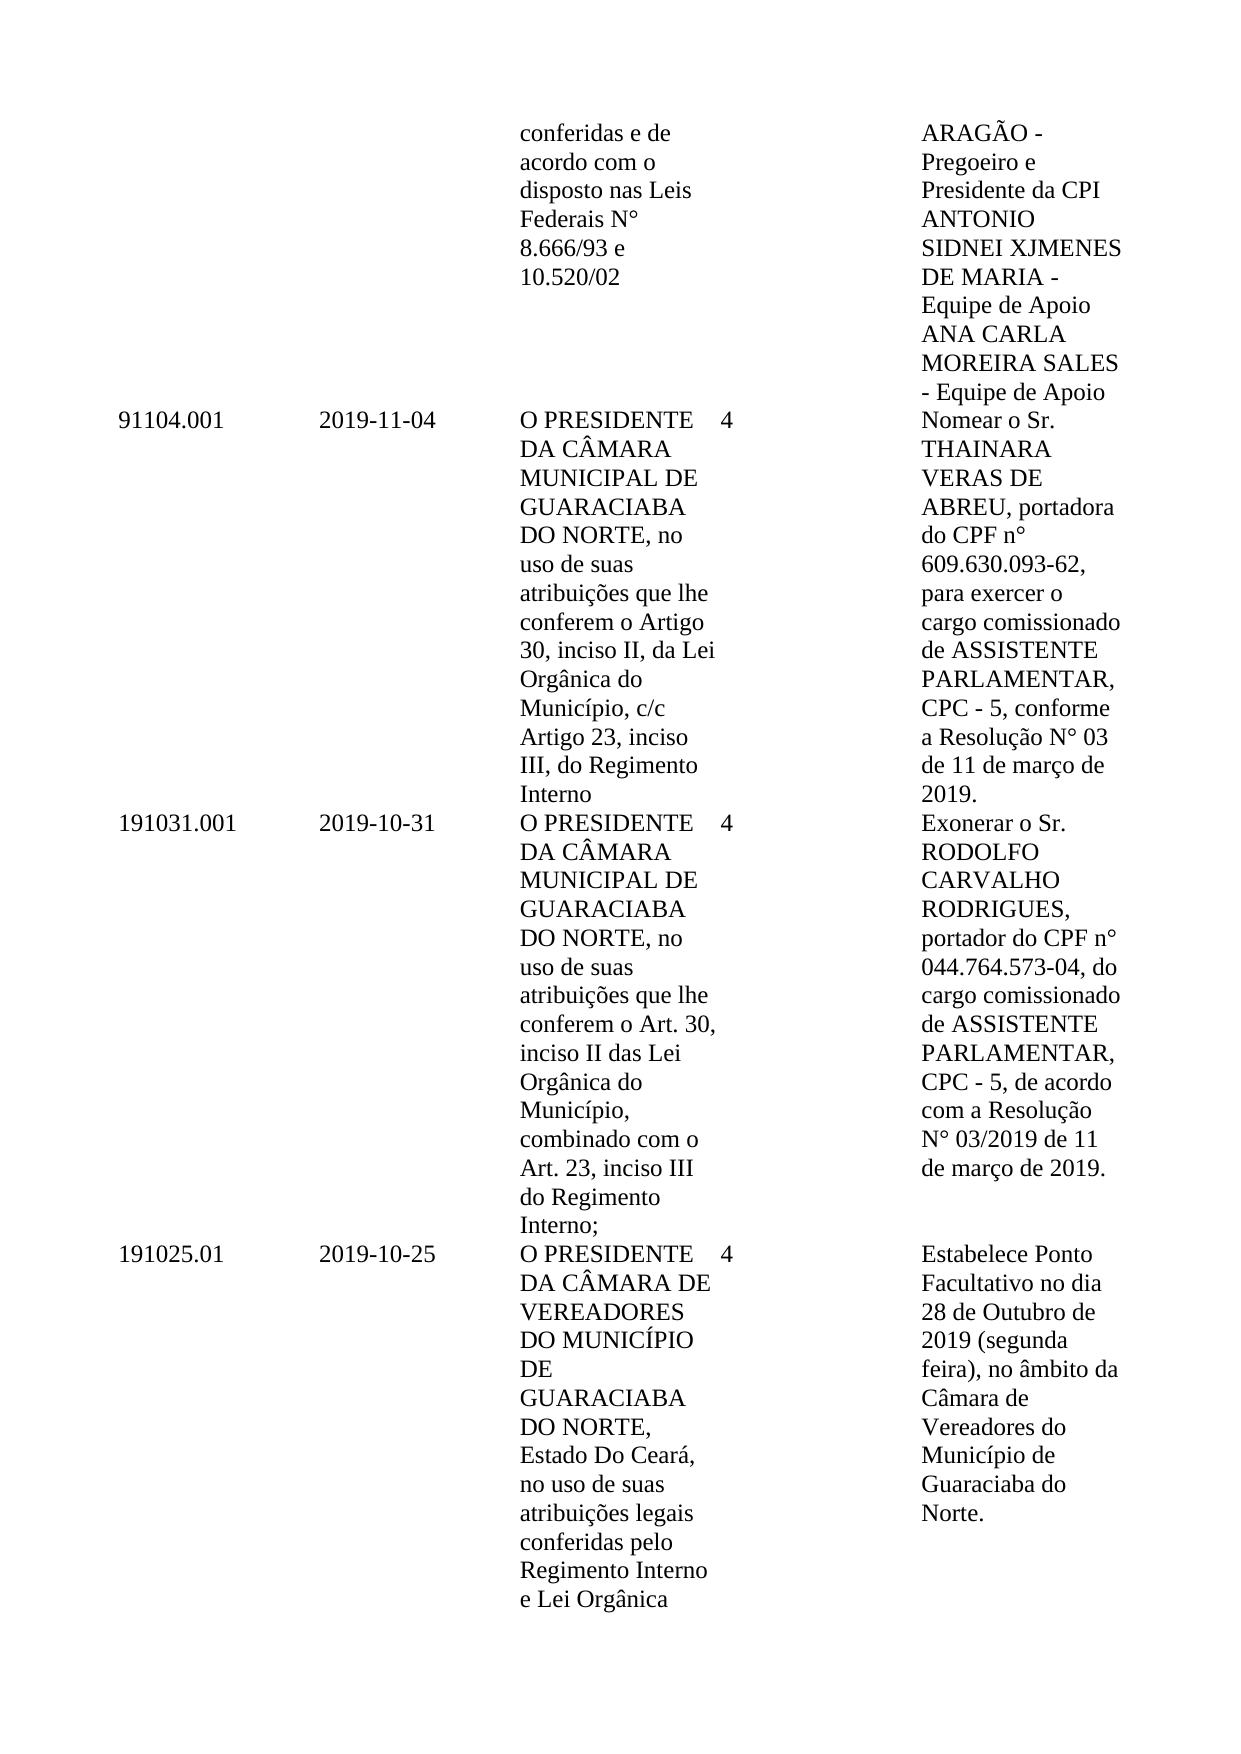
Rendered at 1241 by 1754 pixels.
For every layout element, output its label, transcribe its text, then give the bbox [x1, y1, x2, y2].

table_cell O PRESIDENTE DA CÂMARA MUNICIPAL DE GUARACIABA DO NORTE, no uso de suas atribuições que lhe conferem o Art. 30, inciso II das Lei Orgânica do Município, combinado com o Art. 23, inciso III do Regimento Interno; [520, 808, 720, 1239]
table_cell [118, 118, 319, 406]
table_cell ARAGÃO - Pregoeiro e Presidente da CPI ANTONIO SIDNEI XJMENES DE MARIA - Equipe de Apoio ANA CARLA MOREIRA SALES - Equipe de Apoio [921, 118, 1122, 406]
table_cell Exonerar o Sr. RODOLFO CARVALHO RODRIGUES, portador do CPF n° 044.764.573-04, do cargo comissionado de ASSISTENTE PARLAMENTAR, CPC - 5, de acordo com a Resolução N° 03/2019 de 11 de março de 2019. [921, 808, 1122, 1239]
table_cell 191025.01 [118, 1239, 319, 1613]
table_cell 191031.001 [118, 808, 319, 1239]
table_cell O PRESIDENTE DA CÂMARA DE VEREADORES DO MUNICÍPIO DE GUARACIABA DO NORTE, Estado Do Ceará, no uso de suas atribuições legais conferidas pelo Regimento Interno e Lei Orgânica [520, 1239, 720, 1613]
table_cell 2019-10-31 [319, 808, 519, 1239]
table_cell 2019-11-04 [319, 406, 519, 808]
table_cell 4 [720, 406, 921, 808]
table_cell conferidas e de acordo com o disposto nas Leis Federais N° 8.666/93 e 10.520/02 [520, 118, 720, 406]
table_cell 2019-10-25 [319, 1239, 519, 1613]
table_cell 91104.001 [118, 406, 319, 808]
table_cell 4 [720, 808, 921, 1239]
table_cell O PRESIDENTE DA CÂMARA MUNICIPAL DE GUARACIABA DO NORTE, no uso de suas atribuições que lhe conferem o Artigo 30, inciso II, da Lei Orgânica do Município, c/c Artigo 23, inciso III, do Regimento Interno [520, 406, 720, 808]
table_cell [319, 118, 519, 406]
table_cell 4 [720, 1239, 921, 1613]
table_cell [720, 118, 921, 406]
table_cell Nomear o Sr. THAINARA VERAS DE ABREU, portadora do CPF n° 609.630.093-62, para exercer o cargo comissionado de ASSISTENTE PARLAMENTAR, CPC - 5, conforme a Resolução N° 03 de 11 de março de 2019. [921, 406, 1122, 808]
table_cell Estabelece Ponto Facultativo no dia 28 de Outubro de 2019 (segunda feira), no âmbito da Câmara de Vereadores do Município de Guaraciaba do Norte. [921, 1239, 1122, 1613]
